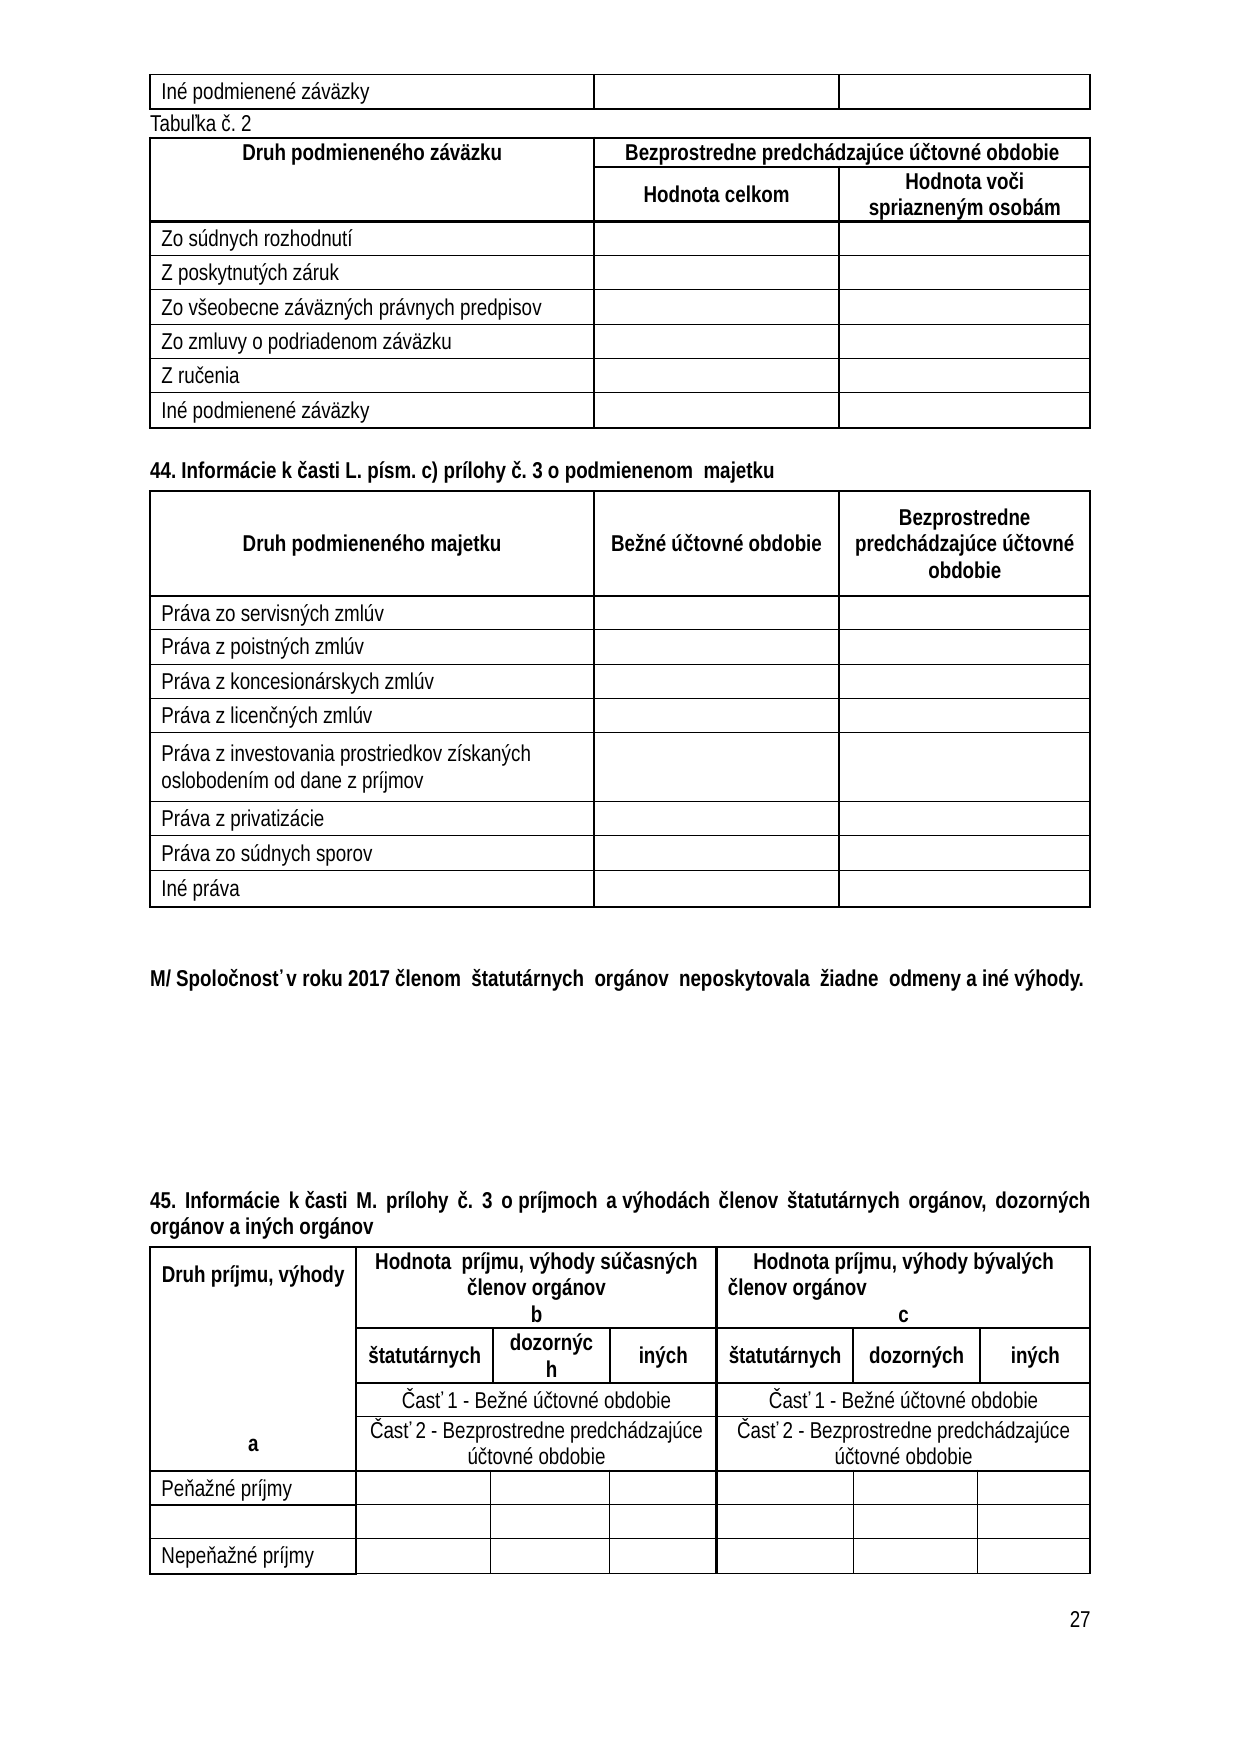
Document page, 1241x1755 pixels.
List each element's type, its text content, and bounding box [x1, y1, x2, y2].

table_cell [595, 699, 838, 732]
table_cell [840, 665, 1089, 698]
title 45. Informácie k časti M. prílohy č. 3 o príjmoch a výhodách členov štatutárnych orgánov, dozorných orgánov a iných orgánov [150, 1187, 1090, 1240]
table_header Hodnota príjmu, výhody bývalých členov orgánov [718, 1248, 1089, 1301]
table_cell [840, 802, 1089, 835]
table_cell [840, 393, 1089, 427]
table_cell Práva z investovania prostriedkov získaných oslobodením od dane z príjmov [151, 733, 593, 801]
table_cell dozorných [494, 1329, 609, 1382]
table_cell [840, 699, 1089, 732]
table_cell b [357, 1301, 715, 1327]
title Tabuľka č. 2 [150, 110, 1090, 137]
table_cell štatutárnych [357, 1329, 492, 1382]
table_cell [595, 256, 838, 289]
table_cell [854, 1505, 977, 1538]
table_cell [840, 290, 1089, 323]
table_cell Hodnota voči spriazneným osobám [840, 168, 1089, 220]
table_cell [595, 836, 838, 870]
table_header Bežné účtovné obdobie [595, 492, 838, 595]
table_cell [491, 1539, 609, 1573]
table_cell [718, 1472, 853, 1504]
table_cell Zo všeobecne záväzných právnych predpisov [151, 290, 593, 323]
table_header Druh podmieneného záväzku [151, 139, 593, 166]
table_cell c [718, 1301, 1089, 1327]
table_cell Práva z licenčných zmlúv [151, 699, 593, 732]
table_cell [854, 1472, 977, 1504]
table_cell Práva zo súdnych sporov [151, 836, 593, 870]
table_cell Časť 2 - Bezprostredne predchádzajúce účtovné obdobie [357, 1417, 715, 1469]
table_cell [595, 290, 838, 323]
table_cell Z ručenia [151, 359, 593, 392]
table_cell Zo súdnych rozhodnutí [151, 223, 593, 255]
table_cell [840, 871, 1089, 906]
table_cell Iné podmienené záväzky [151, 393, 593, 427]
table_cell [151, 1382, 355, 1416]
table_cell [610, 1539, 715, 1573]
table_cell [595, 597, 838, 629]
table_cell [595, 393, 838, 427]
table_cell [151, 166, 593, 220]
table_cell [357, 1505, 490, 1538]
table_cell Práva z privatizácie [151, 802, 593, 835]
table_cell [595, 630, 838, 663]
table_cell [357, 1539, 490, 1573]
table_cell [595, 223, 838, 255]
table_header Bezprostredne predchádzajúce účtovné obdobie [595, 139, 1089, 166]
table_cell [595, 75, 838, 108]
table_cell Práva z poistných zmlúv [151, 630, 593, 663]
table_cell [491, 1472, 609, 1504]
table_cell [840, 630, 1089, 663]
table_cell Hodnota celkom [595, 168, 838, 220]
table_cell Časť 1 - Bežné účtovné obdobie [718, 1384, 1089, 1416]
table_cell [978, 1539, 1089, 1573]
table_header Druh príjmu, výhody [151, 1248, 355, 1301]
title 44. Informácie k časti L. písm. c) prílohy č. 3 o podmienenom majetku [150, 457, 1090, 484]
table_cell [595, 871, 838, 906]
table_cell [151, 1327, 355, 1382]
table_cell [840, 597, 1089, 629]
table_cell iných [611, 1329, 715, 1382]
table_cell Práva zo servisných zmlúv [151, 597, 593, 629]
table_cell [491, 1505, 609, 1538]
table_cell Práva z koncesionárskych zmlúv [151, 665, 593, 698]
table_cell Časť 1 - Bežné účtovné obdobie [357, 1384, 715, 1416]
table_cell Nepeňažné príjmy [151, 1539, 355, 1573]
table_cell [840, 325, 1089, 358]
table_cell [840, 733, 1089, 801]
table_cell [151, 1301, 355, 1327]
table_cell [840, 256, 1089, 289]
table_cell iných [981, 1329, 1089, 1382]
table_cell [978, 1505, 1089, 1538]
table_cell [840, 836, 1089, 870]
table_cell Iné práva [151, 871, 593, 906]
table_cell Časť 2 - Bezprostredne predchádzajúce účtovné obdobie [718, 1417, 1089, 1469]
table_cell [595, 665, 838, 698]
table_cell Peňažné príjmy [151, 1472, 355, 1504]
table_cell [840, 359, 1089, 392]
table_cell [854, 1539, 977, 1573]
table_cell Z poskytnutých záruk [151, 256, 593, 289]
table_cell [595, 802, 838, 835]
table_cell [840, 223, 1089, 255]
table_cell [978, 1472, 1089, 1504]
table_cell [610, 1472, 715, 1504]
table_cell [151, 1506, 355, 1538]
table_cell [610, 1505, 715, 1538]
table_cell [718, 1539, 853, 1573]
text M/ Spoločnosť v roku 2017 členom štatutárnych orgánov neposkytovala žiadne odmeny a iné výhody. [150, 965, 1090, 991]
table_cell Iné podmienené záväzky [151, 75, 593, 108]
table_header Druh podmieneného majetku [151, 492, 593, 595]
table_cell [357, 1472, 490, 1504]
table_cell dozorných [854, 1329, 979, 1382]
table_cell štatutárnych [718, 1329, 852, 1382]
table_cell [595, 733, 838, 801]
table_cell [595, 325, 838, 358]
table_cell [718, 1505, 853, 1538]
table_cell Zo zmluvy o podriadenom záväzku [151, 325, 593, 358]
table_header Hodnota príjmu, výhody súčasných členov orgánov [357, 1248, 715, 1301]
table_cell [595, 359, 838, 392]
table_cell [840, 75, 1089, 108]
table_header Bezprostredne predchádzajúce účtovné obdobie [840, 492, 1089, 595]
table_cell a [151, 1416, 355, 1469]
